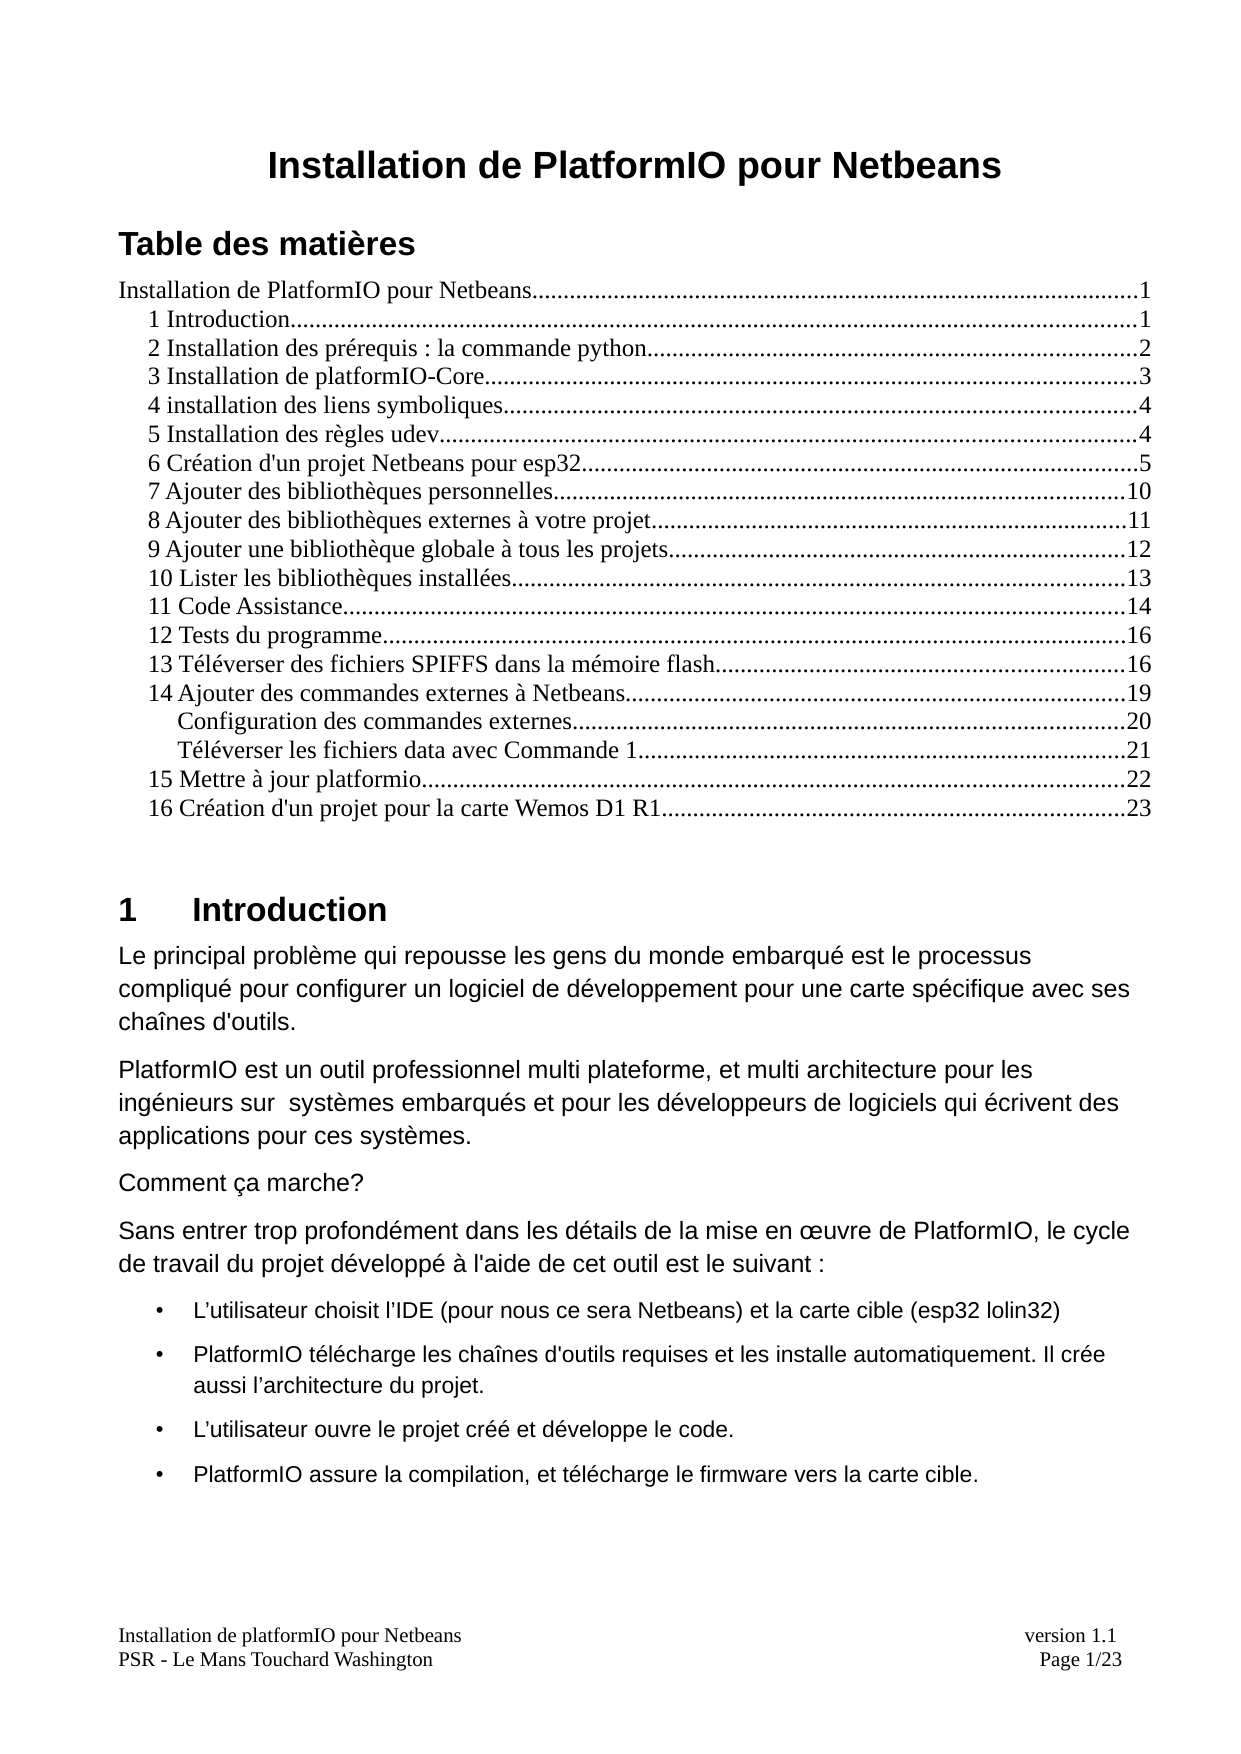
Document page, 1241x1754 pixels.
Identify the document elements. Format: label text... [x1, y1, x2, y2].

text 1 Introduction 1 [148, 304, 1151, 333]
subtitle Installation de PlatformIO pour Netbeans [118, 143, 1151, 187]
text Configuration des commandes externes 20 [177, 706, 1151, 735]
subtitle Introduction [118, 890, 1151, 928]
text 11 Code Assistance 14 [148, 591, 1151, 620]
list PlatformIO télécharge les chaînes d'outils requises et les installe automatiquement. Il crée aussi l’architecture du projet. [156, 1341, 1151, 1398]
text 10 Lister les bibliothèques installées 13 [148, 563, 1151, 591]
text Installation de PlatformIO pour Netbeans 1 [118, 275, 1151, 304]
text Le principal problème qui repousse les gens du monde embarqué est le processus compliqué pour configurer un logiciel de développement pour une carte spécifique avec ses chaînes d'outils. [118, 941, 1151, 1036]
text 15 Mettre à jour platformio 22 [148, 764, 1151, 793]
text 13 Téléverser des fichiers SPIFFS dans la mémoire flash 16 [148, 649, 1151, 678]
text 9 Ajouter une bibliothèque globale à tous les projets 12 [148, 534, 1151, 563]
text 7 Ajouter des bibliothèques personnelles 10 [148, 476, 1151, 505]
text Comment ça marche? [118, 1168, 1151, 1197]
text 2 Installation des prérequis : la commande python 2 [148, 333, 1151, 361]
list PlatformIO assure la compilation, et télécharge le firmware vers la carte cible. [156, 1461, 1151, 1487]
text Téléverser les fichiers data avec Commande 1 21 [177, 735, 1151, 764]
text 14 Ajouter des commandes externes à Netbeans 19 [148, 678, 1151, 706]
text 12 Tests du programme 16 [148, 620, 1151, 649]
text 5 Installation des règles udev 4 [148, 419, 1151, 448]
text 4 installation des liens symboliques 4 [148, 390, 1151, 419]
text PlatformIO est un outil professionnel multi plateforme, et multi architecture pour les ingénieurs sur systèmes embarqués et pour les développeurs de logiciels qui écrivent des applications pour ces systèmes. [118, 1055, 1151, 1149]
list L’utilisateur ouvre le projet créé et développe le code. [156, 1416, 1151, 1443]
text Sans entrer trop profondément dans les détails de la mise en œuvre de PlatformIO, le cycle de travail du projet développé à l'aide de cet outil est le suivant : [118, 1216, 1151, 1278]
text 8 Ajouter des bibliothèques externes à votre projet 11 [148, 505, 1151, 534]
text 16 Création d'un projet pour la carte Wemos D1 R1 23 [148, 793, 1151, 821]
text 3 Installation de platformIO-Core 3 [148, 361, 1151, 390]
list L’utilisateur choisit l’IDE (pour nous ce sera Netbeans) et la carte cible (esp32 lolin32) [156, 1297, 1151, 1323]
subtitle Table des matières [118, 224, 1151, 263]
text 6 Création d'un projet Netbeans pour esp32 5 [148, 448, 1151, 476]
